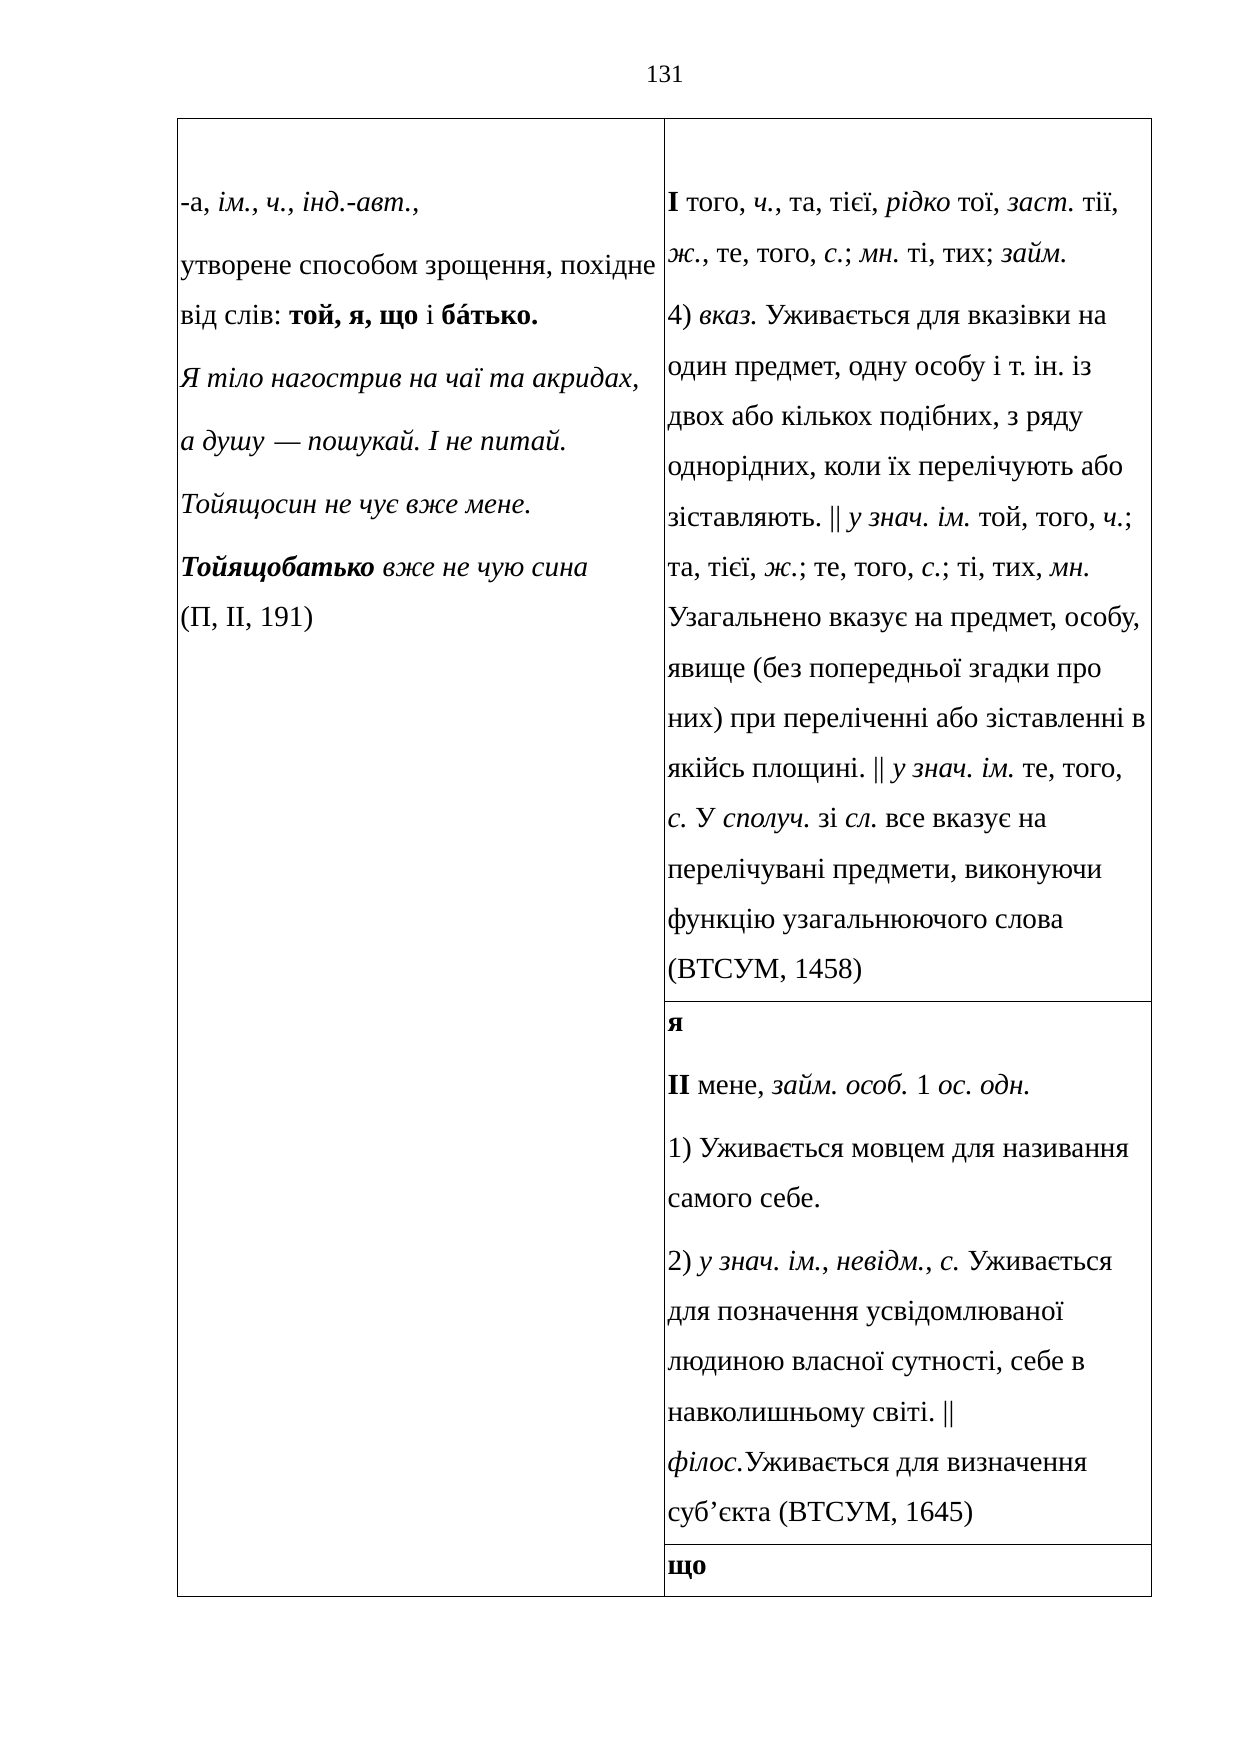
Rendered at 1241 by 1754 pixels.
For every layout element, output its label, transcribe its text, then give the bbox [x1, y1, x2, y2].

table_cell -а, ім., ч., інд.-авт., утворене способом зрощення, похідне від слів: той, я, що і бáтько. Я тіло нагострив на чаї та акридах, а душу — пошукай. І не питай. Тойящосин не чує вже мене. Тойящобатько вже не чую сина (П, ІІ, 191) [178, 119, 664, 1596]
table_cell я II мене, займ. особ. 1 ос. одн. 1) Уживається мовцем для називання самого себе. 2) у знач. ім., невідм., с. Уживається для позначення усвідомлюваної людиною власної сутності, себе в навколишньому світі. || філос.Уживається для визначення суб’єкта (ВТСУМ, 1645) [665, 1002, 1151, 1543]
table_cell I того, ч., та, тієї, рідко тої, заст. тії, ж., те, того, с.; мн. ті, тих; займ. 4) вказ. Уживається для вказівки на один предмет, одну особу і т. ін. із двох або кількох подібних, з ряду однорідних, коли їх перелічують або зіставляють. || у знач. ім. той, того, ч.; та, тієї, ж.; те, того, с.; ті, тих, мн. Узагальнено вказує на предмет, особу, явище (без попередньої згадки про них) при переліченні або зіставленні в якійсь площині. || у знач. ім. те, того, с. У сполуч. зі сл. все вказує на перелічувані предмети, виконуючи функцію узагальнюючого слова (ВТСУМ, 1458) [665, 119, 1151, 1001]
table_cell що [665, 1545, 1151, 1596]
